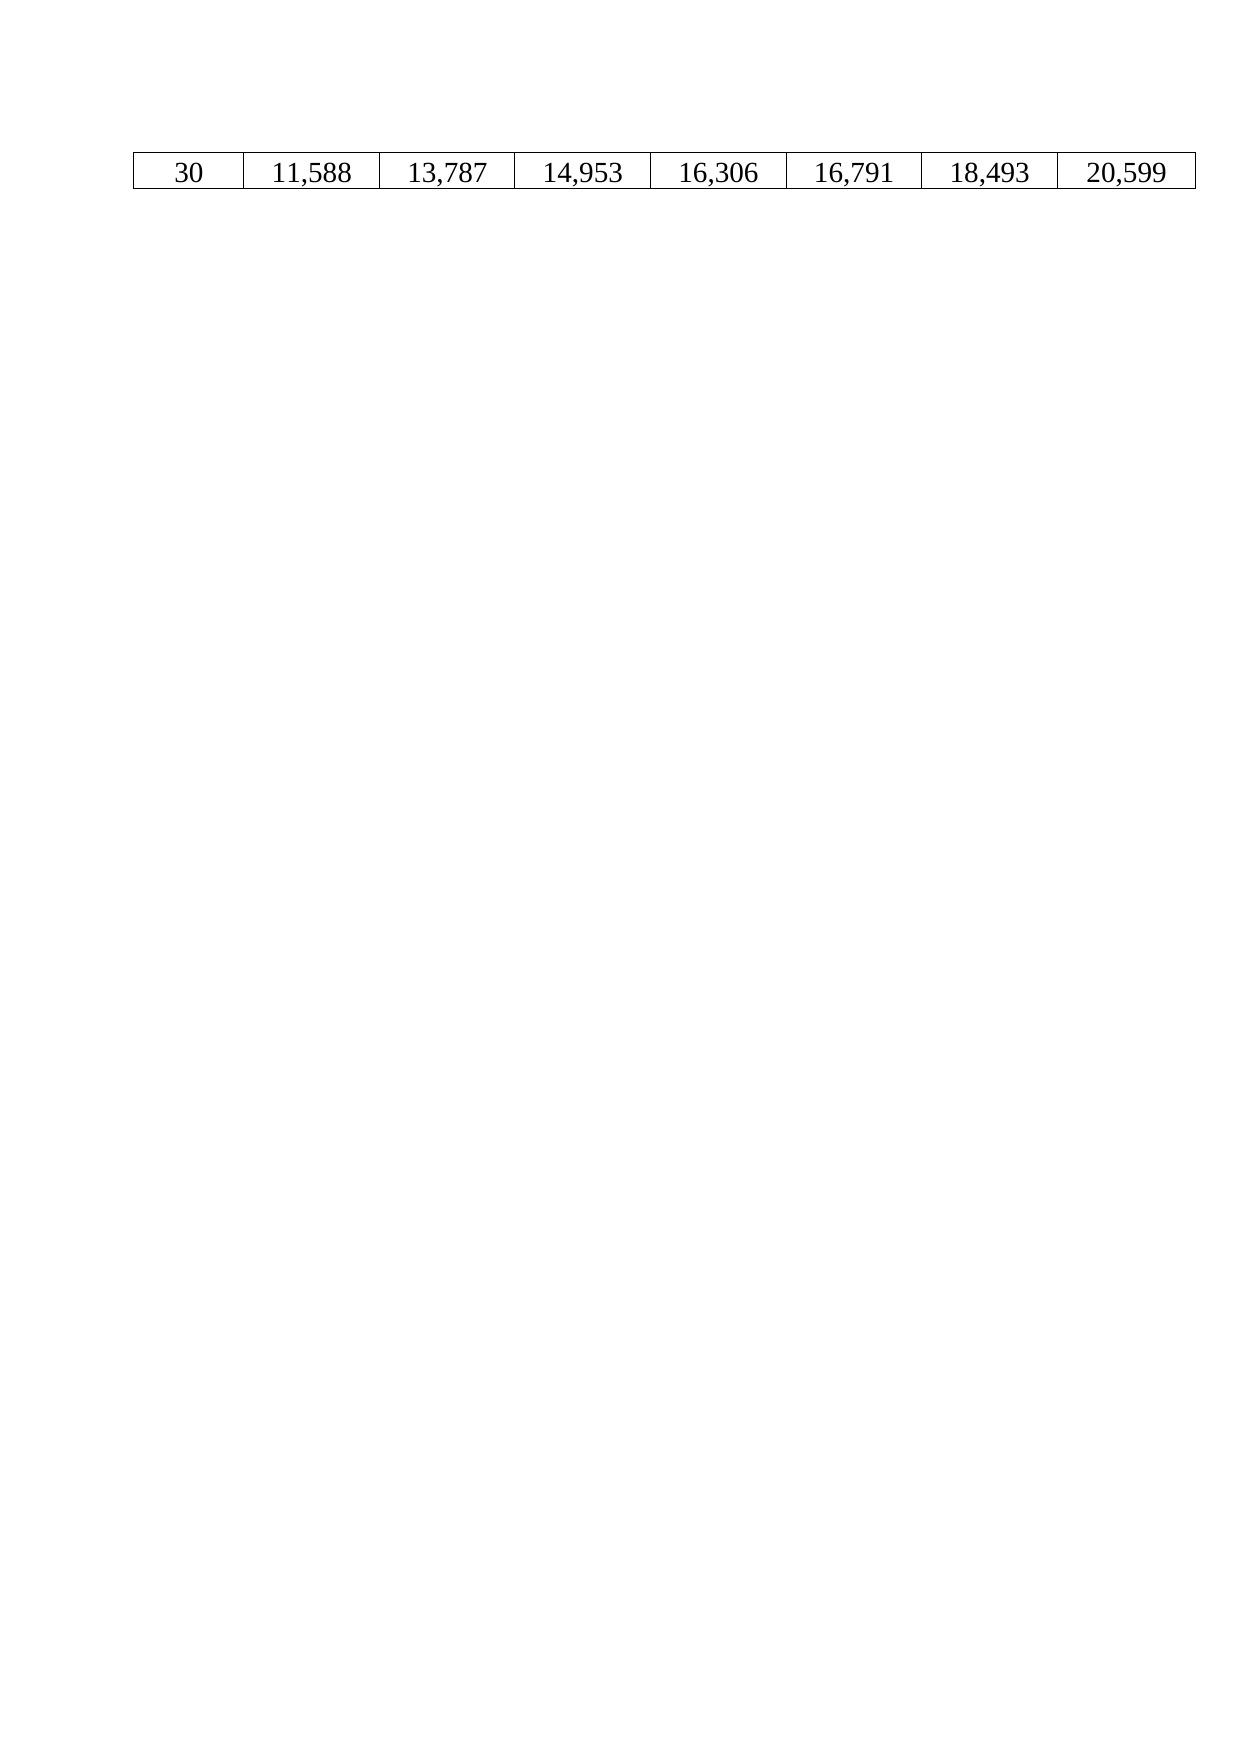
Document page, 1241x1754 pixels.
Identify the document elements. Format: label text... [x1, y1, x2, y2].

table_cell 16,791 [787, 153, 921, 188]
table_cell 14,953 [515, 153, 650, 188]
table_cell 20,599 [1058, 153, 1195, 188]
table_cell 16,306 [651, 153, 786, 188]
table_cell 30 [134, 153, 243, 188]
table_cell 11,588 [244, 153, 379, 188]
table_cell 13,787 [380, 153, 514, 188]
table_cell 18,493 [922, 153, 1057, 188]
